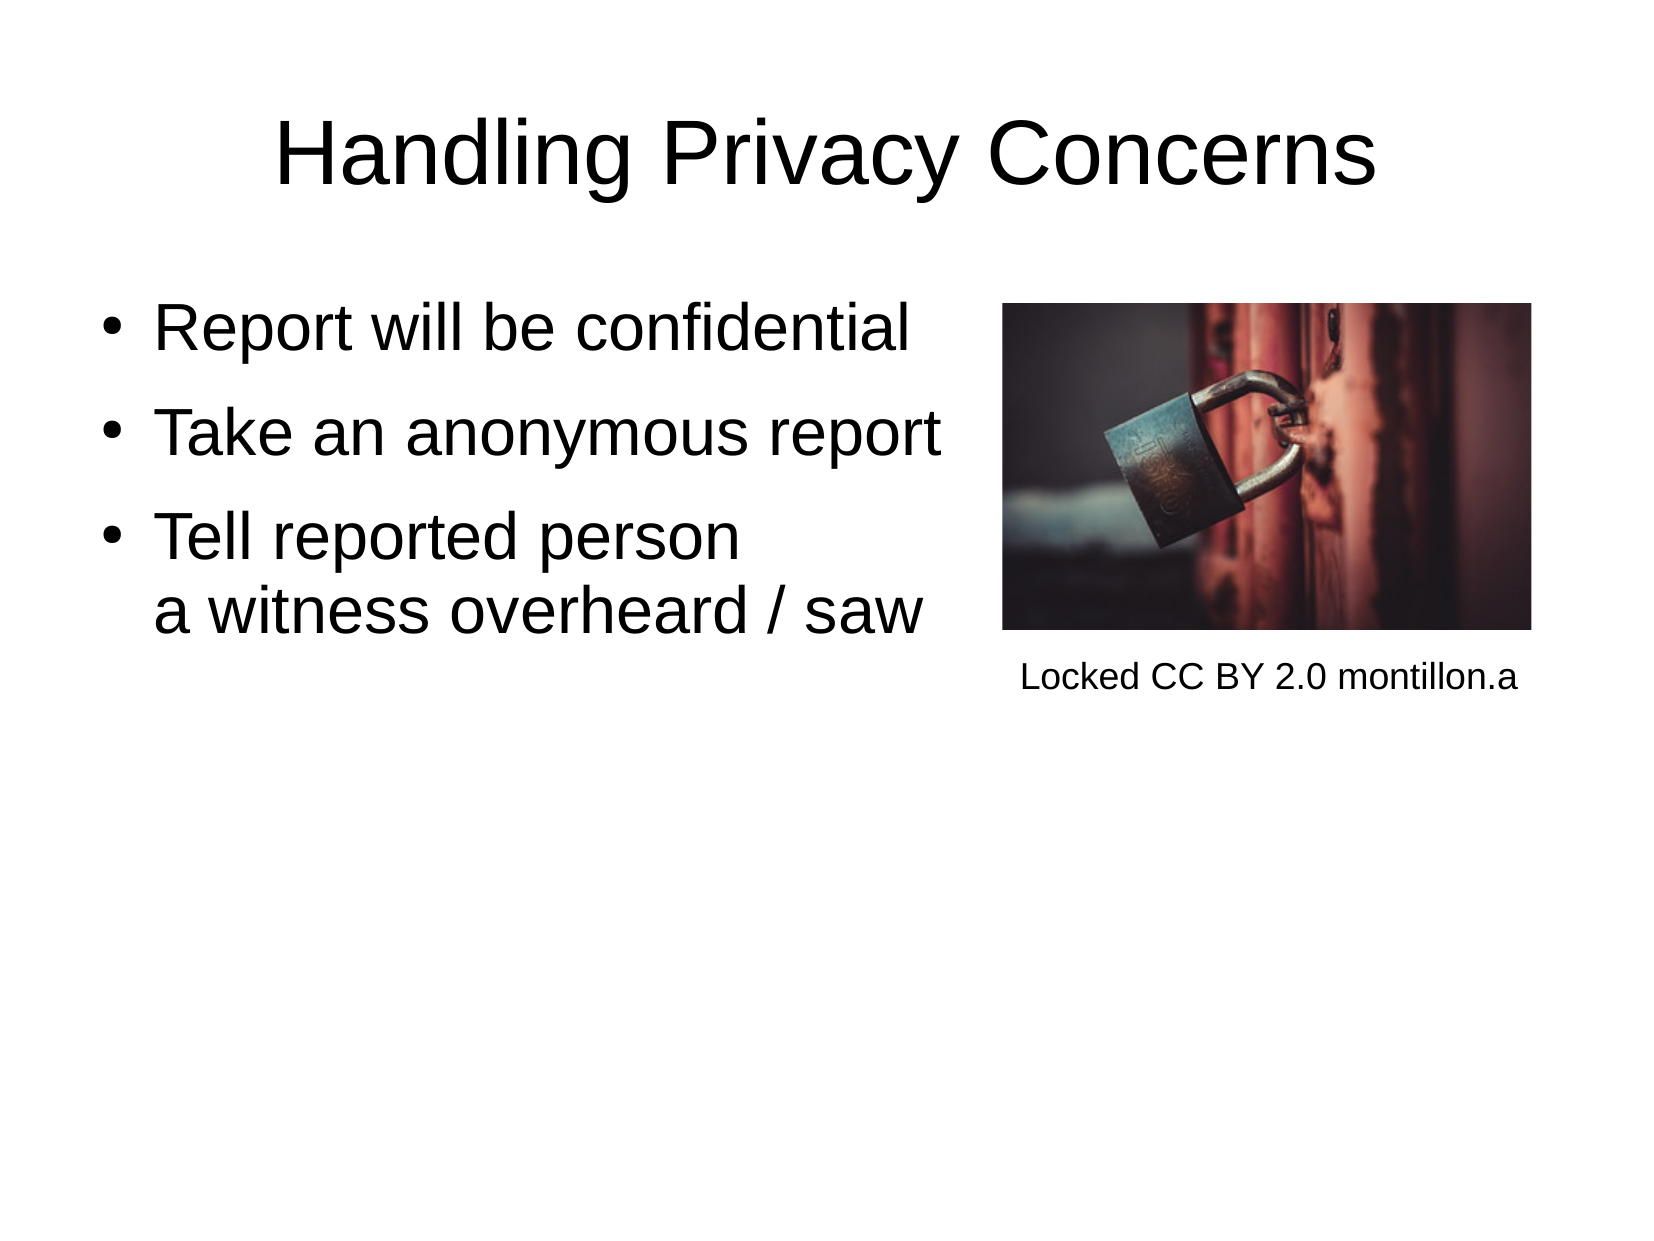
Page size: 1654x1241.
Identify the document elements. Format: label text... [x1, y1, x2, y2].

title Handling Privacy Concerns [82, 49, 1571, 257]
picture [1002, 303, 1532, 631]
text_box Locked CC BY 2.0 montillon.a [1005, 648, 1534, 706]
list Report will be confidential Take an anonymous report Tell reported person a witness overheard / saw [82, 290, 1571, 1010]
